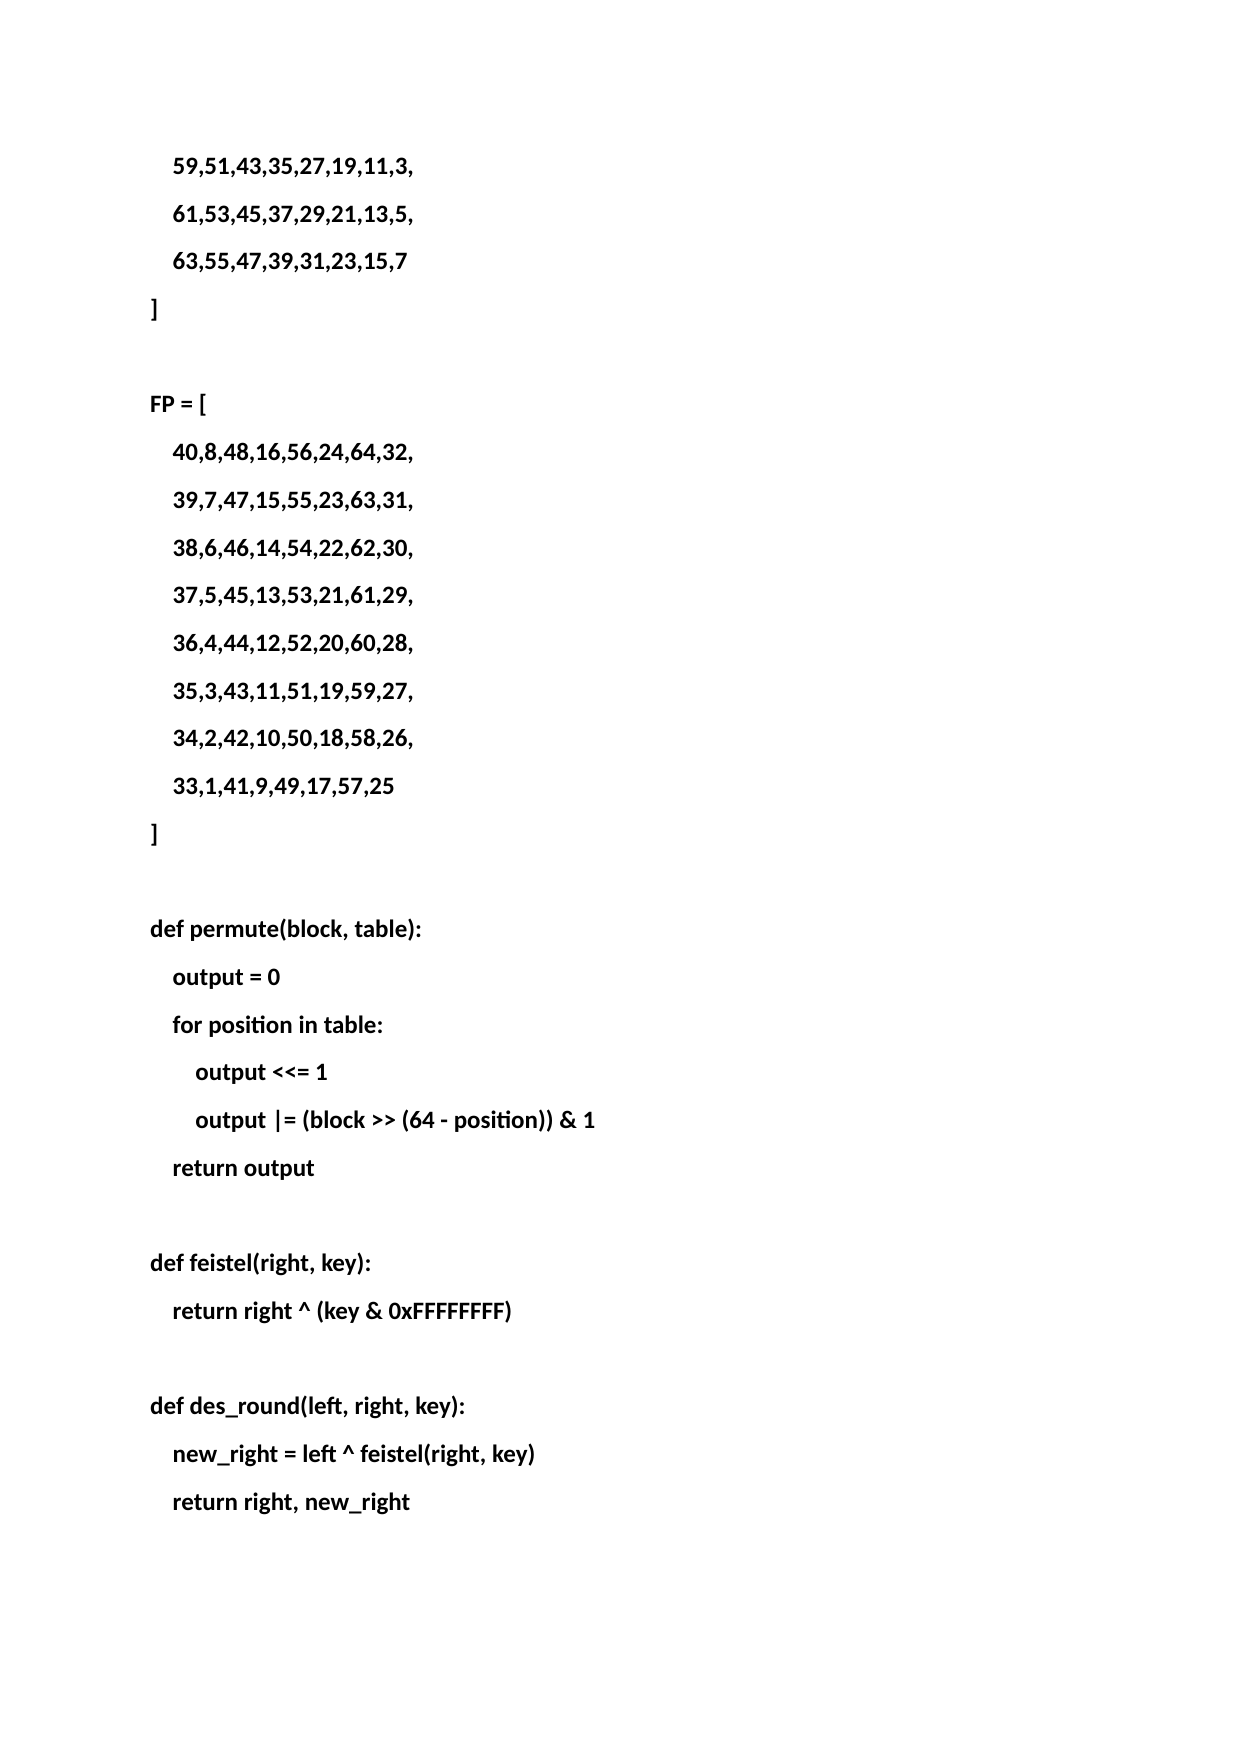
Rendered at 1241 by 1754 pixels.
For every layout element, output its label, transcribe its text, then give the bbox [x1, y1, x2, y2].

text def permute(block, table): [150, 913, 1090, 944]
text ] [150, 818, 1090, 848]
text 34,2,42,10,50,18,58,26, [150, 722, 1090, 753]
text 38,6,46,14,54,22,62,30, [150, 532, 1090, 562]
text return output [150, 1152, 1090, 1182]
text 36,4,44,12,52,20,60,28, [150, 627, 1090, 658]
text output = 0 [150, 961, 1090, 992]
text 39,7,47,15,55,23,63,31, [150, 484, 1090, 514]
text 61,53,45,37,29,21,13,5, [150, 198, 1090, 228]
text output <<= 1 [150, 1056, 1090, 1087]
text 35,3,43,11,51,19,59,27, [150, 675, 1090, 705]
text def feistel(right, key): [150, 1247, 1090, 1278]
text new_right = left ^ feistel(right, key) [150, 1438, 1090, 1469]
text FP = [ [150, 388, 1090, 419]
text return right, new_right [150, 1486, 1090, 1516]
text 40,8,48,16,56,24,64,32, [150, 436, 1090, 467]
text 33,1,41,9,49,17,57,25 [150, 770, 1090, 801]
text 37,5,45,13,53,21,61,29, [150, 579, 1090, 610]
text for position in table: [150, 1009, 1090, 1039]
text return right ^ (key & 0xFFFFFFFF) [150, 1295, 1090, 1326]
text ] [150, 293, 1090, 324]
text def des_round(left, right, key): [150, 1390, 1090, 1421]
text 63,55,47,39,31,23,15,7 [150, 245, 1090, 276]
text 59,51,43,35,27,19,11,3, [150, 150, 1090, 181]
text output |= (block >> (64 - position)) & 1 [150, 1104, 1090, 1135]
